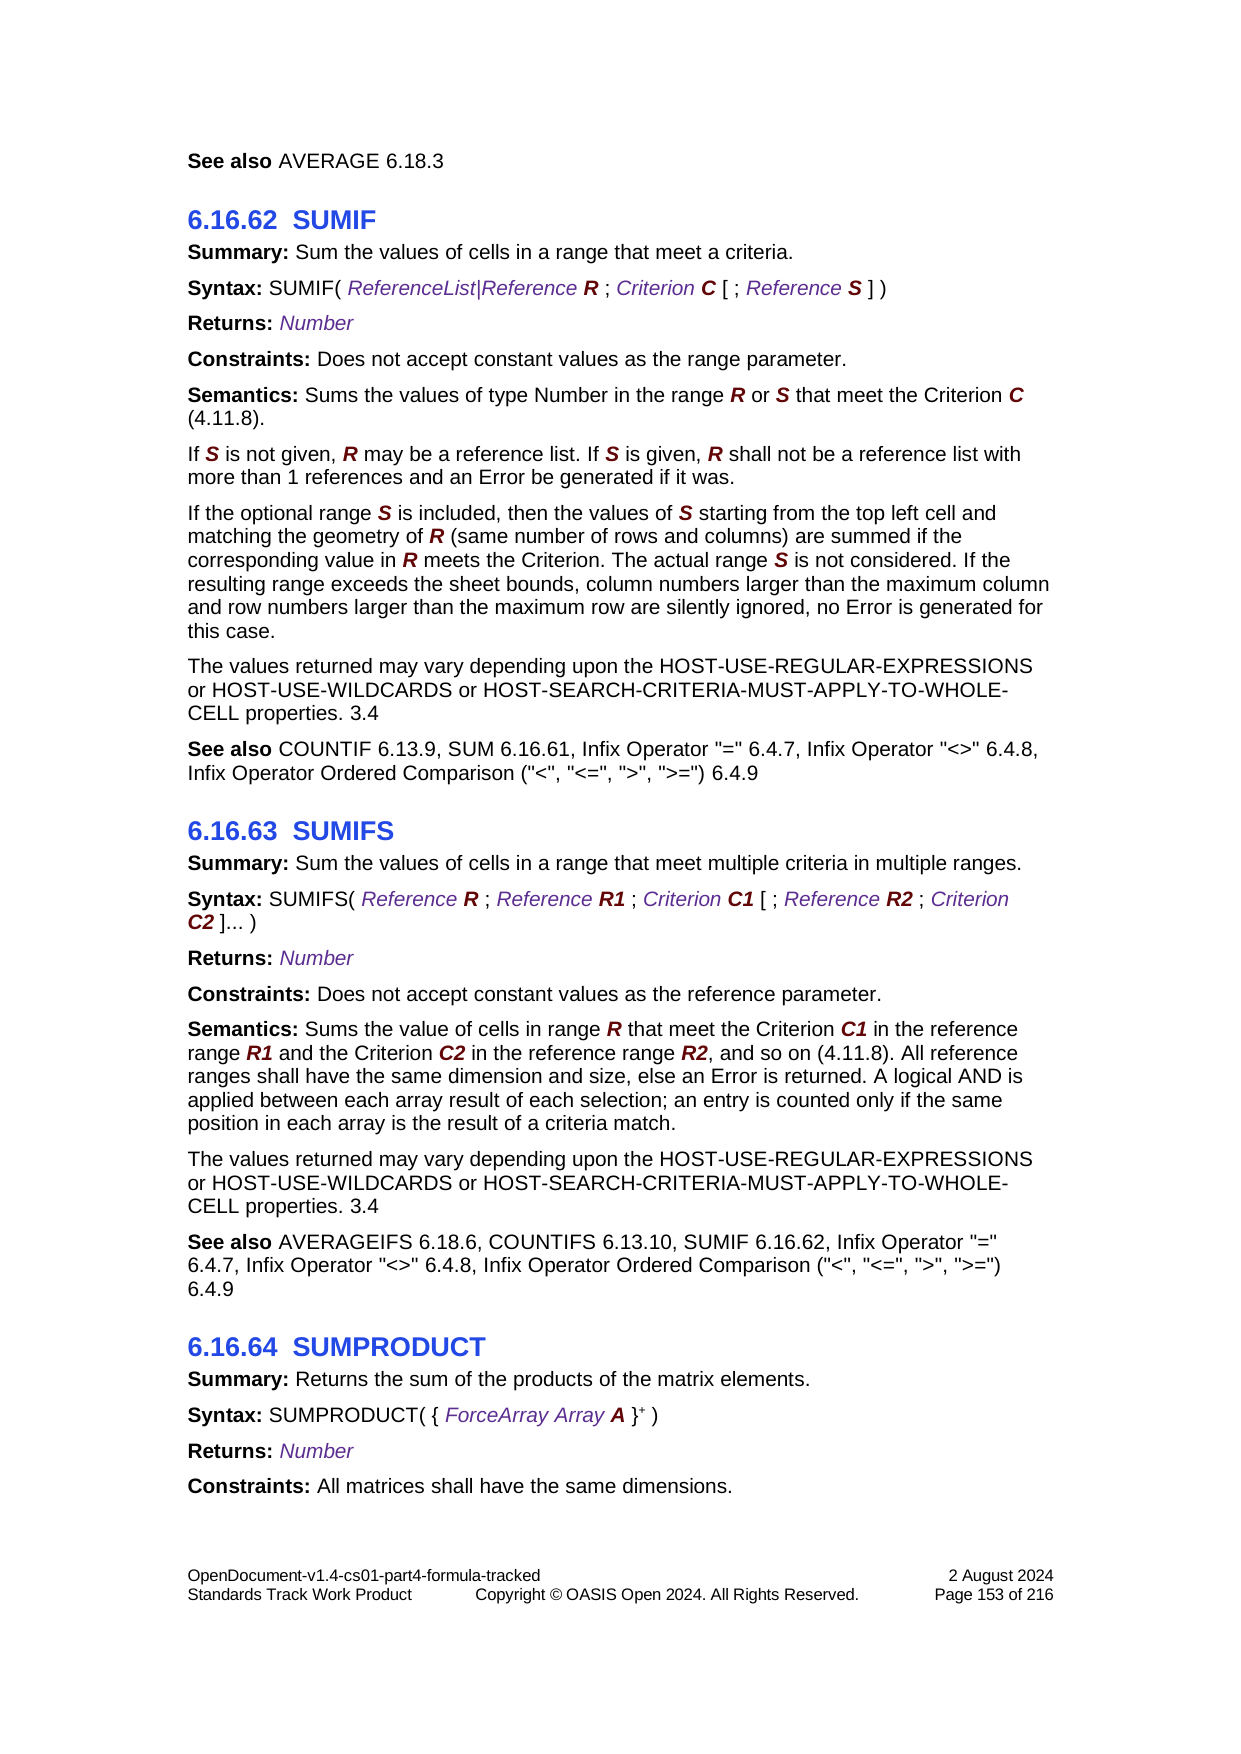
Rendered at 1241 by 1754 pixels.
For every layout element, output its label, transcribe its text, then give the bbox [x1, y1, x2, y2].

text Returns: Number [187, 1439, 1053, 1463]
text See also AVERAGEIFS 6.18.6, COUNTIFS 6.13.10, SUMIF 6.16.62, Infix Operator "=" 6.4.7, Infix Operator "<>" 6.4.8, Infix Operator Ordered Comparison ("<", "<=", ">", ">=") 6.4.9 [187, 1230, 1053, 1301]
text Constraints: All matrices shall have the same dimensions. [187, 1475, 1053, 1498]
text Syntax: SUMPRODUCT( { ForceArray Array A }+ ) [187, 1403, 1053, 1427]
text See also AVERAGE 6.18.3 [187, 150, 1053, 173]
text Summary: Sum the values of cells in a range that meet a criteria. [187, 241, 1053, 264]
text Returns: Number [187, 312, 1053, 335]
text Semantics: Sums the values of type Number in the range R or S that meet the Criterion C (4.11.8). [187, 383, 1053, 430]
text If the optional range S is included, then the values of S starting from the top left cell and matching the geometry of R (same number of rows and columns) are summed if the corresponding value in R meets the Criterion. The actual range S is not considered. If the resulting range exceeds the sheet bounds, column numbers larger than the maximum column and row numbers larger than the maximum row are silently ignored, no Error is generated for this case. [187, 501, 1053, 643]
text If S is not given, R may be a reference list. If S is given, R shall not be a reference list with more than 1 references and an Error be generated if it was. [187, 442, 1053, 489]
text Summary: Sum the values of cells in a range that meet multiple criteria in multiple ranges. [187, 852, 1053, 875]
text The values returned may vary depending upon the HOST-USE-REGULAR-EXPRESSIONS or HOST-USE-WILDCARDS or HOST-SEARCH-CRITERIA-MUST-APPLY-TO-WHOLE-CELL properties. 3.4 [187, 1147, 1053, 1218]
text Constraints: Does not accept constant values as the reference parameter. [187, 982, 1053, 1006]
text See also COUNTIF 6.13.9, SUM 6.16.61, Infix Operator "=" 6.4.7, Infix Operator "<>" 6.4.8, Infix Operator Ordered Comparison ("<", "<=", ">", ">=") 6.4.9 [187, 737, 1053, 784]
text Syntax: SUMIF( ReferenceList|Reference R ; Criterion C [ ; Reference S ] ) [187, 276, 1053, 300]
text Semantics: Sums the value of cells in range R that meet the Criterion C1 in the reference range R1 and the Criterion C2 in the reference range R2, and so on (4.11.8). All reference ranges shall have the same dimension and size, else an Error is returned. A logical AND is applied between each array result of each selection; an entry is counted only if the same position in each array is the result of a criteria match. [187, 1018, 1053, 1135]
text Syntax: SUMIFS( Reference R ; Reference R1 ; Criterion C1 [ ; Reference R2 ; Criterion C2 ]... ) [187, 887, 1053, 934]
subtitle SUMIF [187, 204, 1053, 234]
subtitle SUMIFS [187, 816, 1053, 846]
text Returns: Number [187, 946, 1053, 970]
text Constraints: Does not accept constant values as the range parameter. [187, 347, 1053, 371]
text Summary: Returns the sum of the products of the matrix elements. [187, 1368, 1053, 1391]
subtitle SUMPRODUCT [187, 1332, 1053, 1362]
text The values returned may vary depending upon the HOST-USE-REGULAR-EXPRESSIONS or HOST-USE-WILDCARDS or HOST-SEARCH-CRITERIA-MUST-APPLY-TO-WHOLE-CELL properties. 3.4 [187, 655, 1053, 725]
